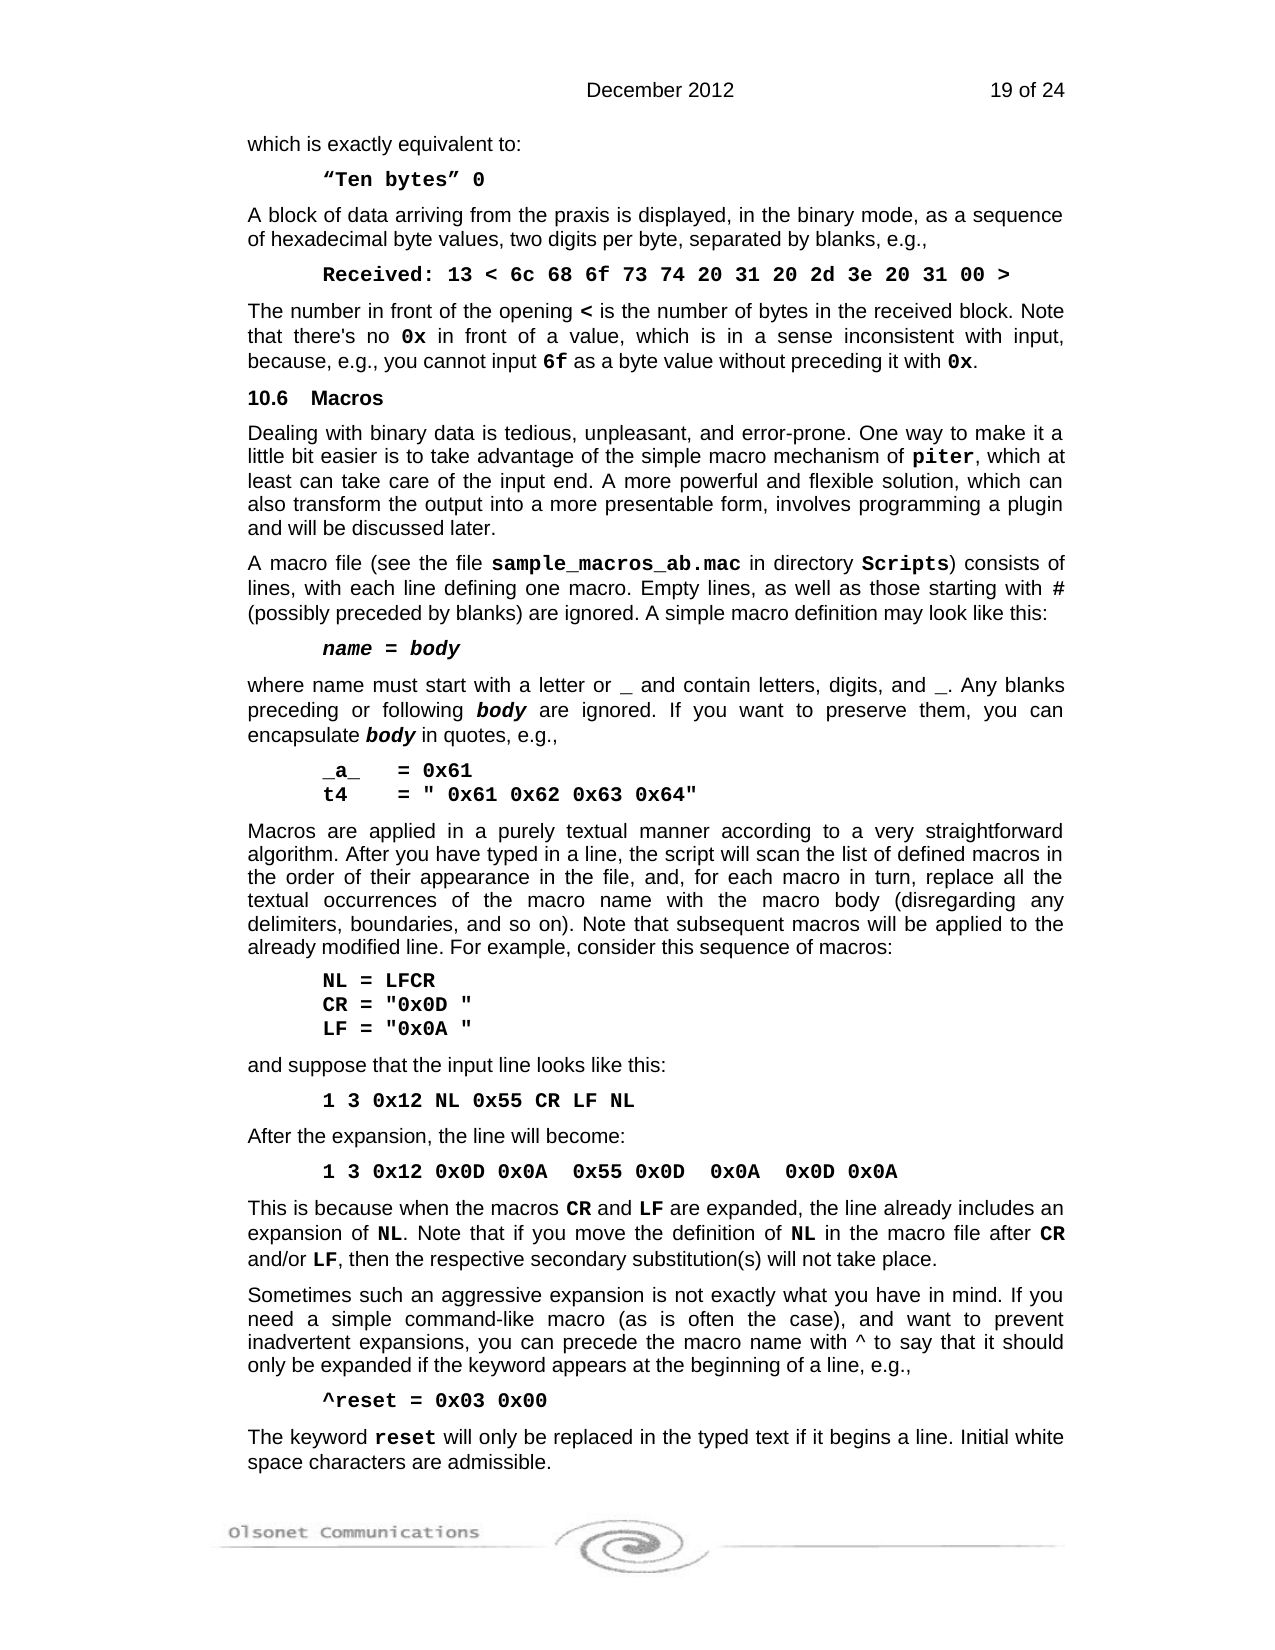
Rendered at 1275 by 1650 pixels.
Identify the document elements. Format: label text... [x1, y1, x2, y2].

text 1 3 0x12 NL 0x55 CR LF NL [247, 1088, 1065, 1113]
text which is exactly equivalent to: [247, 132, 1065, 155]
picture [210, 1504, 1065, 1596]
text The keyword reset will only be replaced in the typed text if it begins a line. Initial white space characters are admissible. [247, 1426, 1065, 1474]
text Macros are applied in a purely textual manner according to a very straightforward algorithm. After you have typed in a line, the script will scan the list of defined macros in the order of their appearance in the file, and, for each macro in turn, replace all the textual occurrences of the macro name with the macro body (disregarding any delimiters, boundaries, and so on). Note that subsequent macros will be applied to the already modified line. For example, consider this sequence of macros: [247, 819, 1065, 959]
text Dealing with binary data is tedious, unpleasant, and error-prone. One way to make it a little bit easier is to take advantage of the simple macro mechanism of piter, which at least can take care of the input end. A more powerful and flexible solution, which can also transform the output into a more presentable form, involves programming a plugin and will be discussed later. [247, 421, 1065, 539]
text A block of data arriving from the praxis is displayed, in the binary mode, as a sequence of hexadecimal byte values, two digits per byte, separated by blanks, e.g., [247, 204, 1065, 251]
text _a_ = 0x61 [247, 760, 1065, 784]
text ^reset = 0x03 0x00 [247, 1389, 1065, 1414]
text where name must start with a letter or _ and contain letters, digits, and _. Any blanks preceding or following body are ignored. If you want to preserve them, you can encapsulate body in quotes, e.g., [247, 673, 1065, 748]
text “Ten bytes” 0 [247, 167, 1065, 192]
subtitle Macros [247, 386, 1065, 409]
text This is because when the macros CR and LF are expanded, the line already includes an expansion of NL. Note that if you move the definition of NL in the macro file after CR and/or LF, then the respective secondary substitution(s) will not take place. [247, 1197, 1065, 1272]
text The number in front of the opening < is the number of bytes in the received block. Note that there's no 0x in front of a value, which is in a sense inconsistent with input, because, e.g., you cannot input 6f as a byte value without preceding it with 0x. [247, 299, 1065, 374]
text Sometimes such an aggressive expansion is not exactly what you have in mind. If you need a simple command-like macro (as is often the case), and want to prevent inadvertent expansions, you can precede the macro name with ^ to say that it should only be expanded if the keyword appears at the beginning of a line, e.g., [247, 1284, 1065, 1377]
text t4 = " 0x61 0x62 0x63 0x64" [247, 784, 1065, 807]
text A macro file (see the file sample_macros_ab.mac in directory Scripts) consists of lines, with each line defining one macro. Empty lines, as well as those starting with # (possibly preceded by blanks) are ignored. A simple macro definition may look like this: [247, 551, 1065, 624]
text Received: 13 < 6c 68 6f 73 74 20 31 20 2d 3e 20 31 00 > [247, 262, 1065, 287]
text 1 3 0x12 0x0D 0x0A 0x55 0x0D 0x0A 0x0D 0x0A [247, 1160, 1065, 1185]
text After the expansion, the line will become: [247, 1125, 1065, 1148]
text CR = "0x0D " [247, 994, 1065, 1018]
text LF = "0x0A " [247, 1018, 1065, 1041]
text and suppose that the input line looks like this: [247, 1053, 1065, 1076]
text NL = LFCR [247, 970, 1065, 994]
text name = body [247, 636, 1065, 661]
